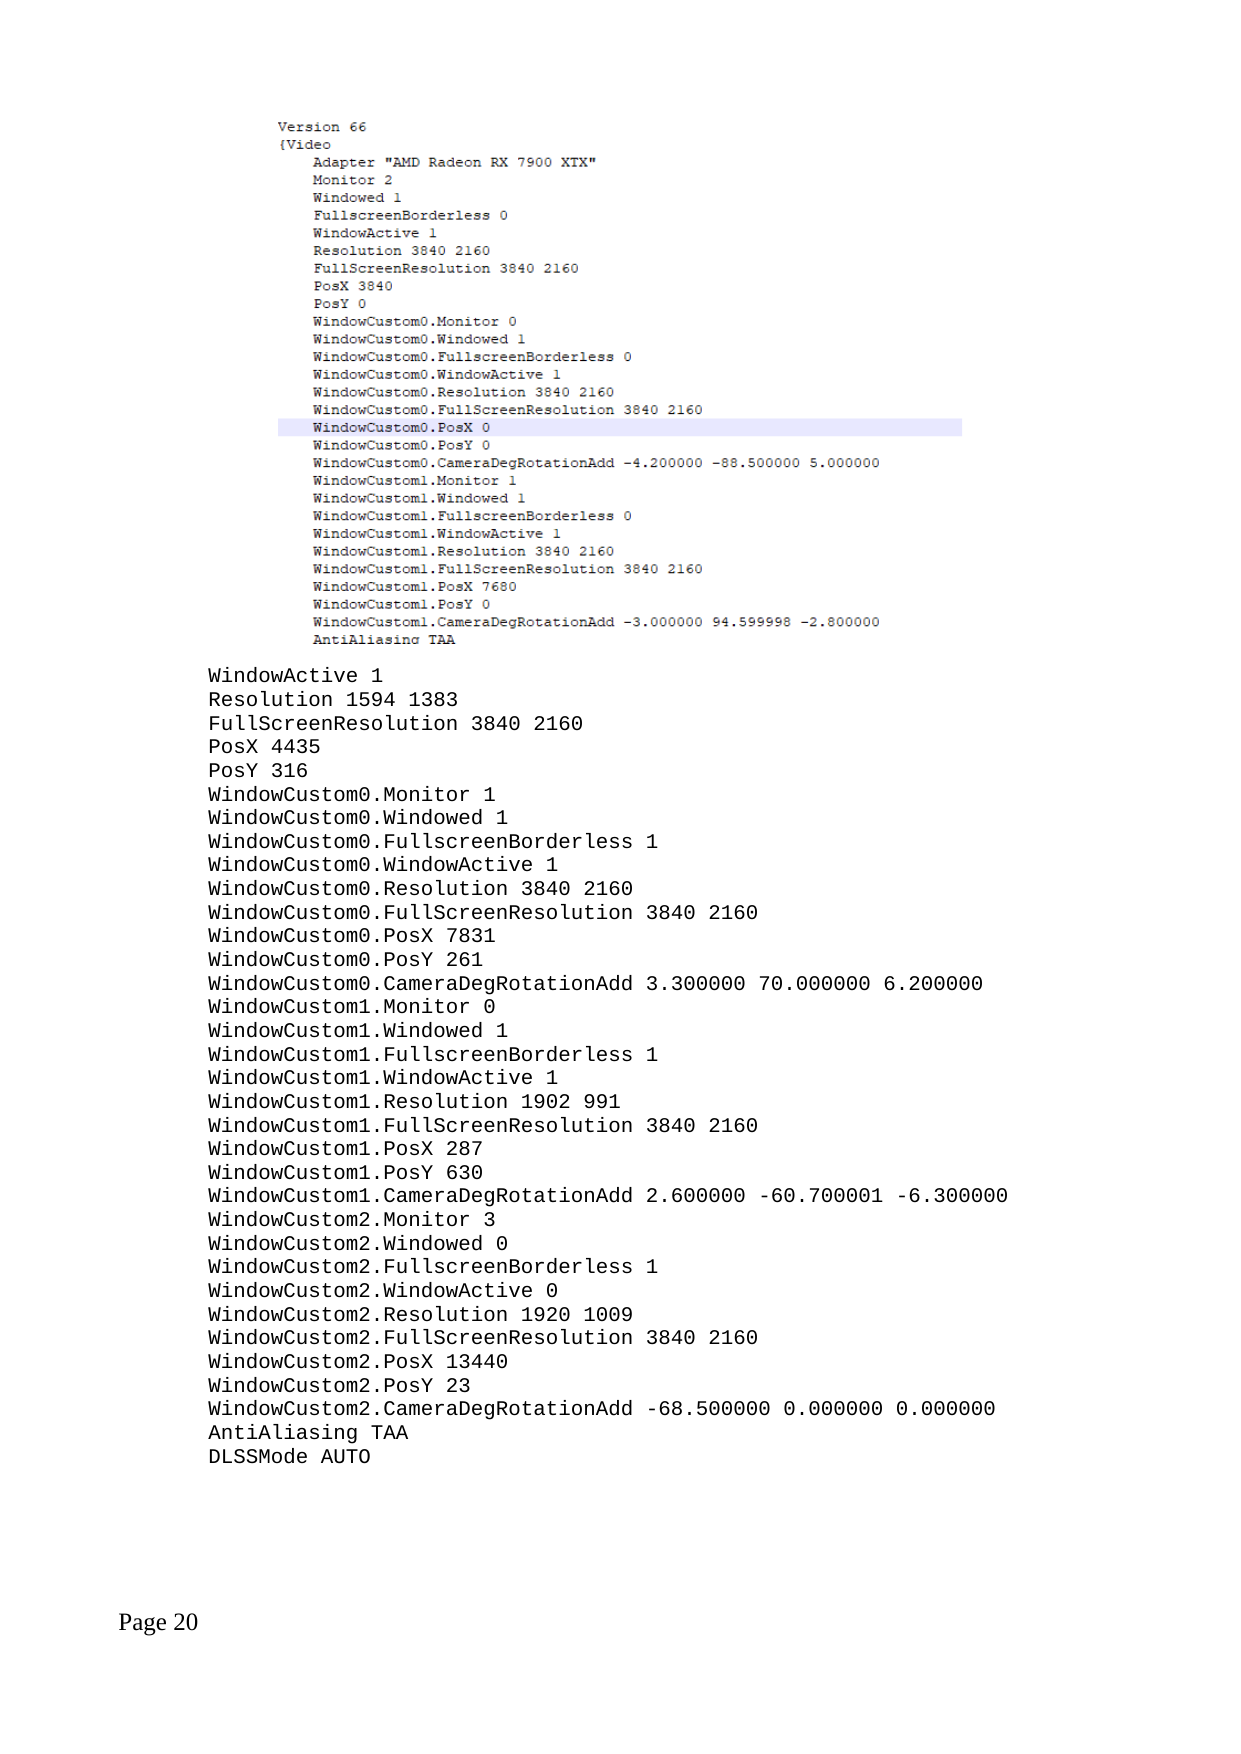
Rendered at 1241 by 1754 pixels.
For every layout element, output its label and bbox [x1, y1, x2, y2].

picture [278, 118, 963, 644]
